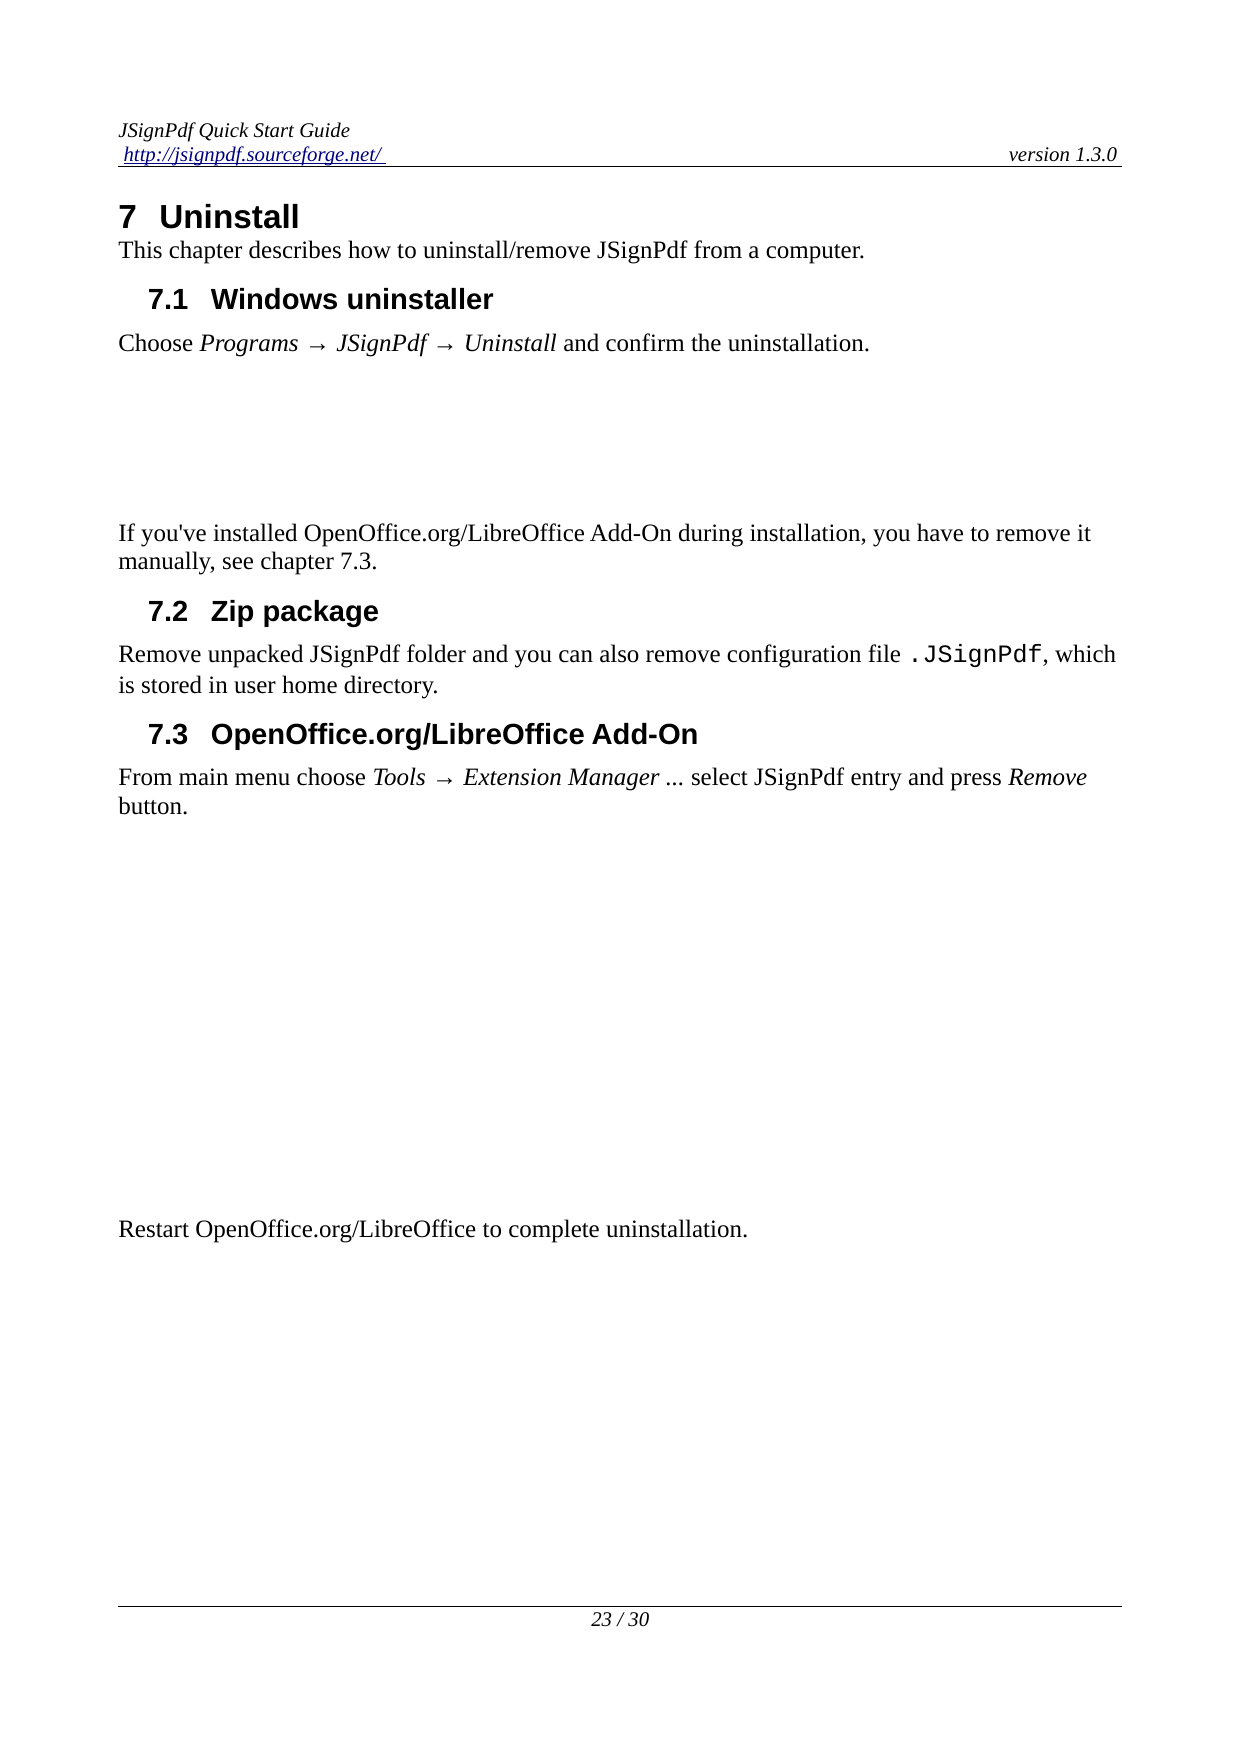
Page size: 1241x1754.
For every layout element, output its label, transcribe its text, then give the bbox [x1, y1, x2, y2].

text If you've installed OpenOffice.org/LibreOffice Add-On during installation, you have to remove it manually, see chapter 7.3. [118, 369, 1122, 575]
text This chapter describes how to uninstall/remove JSignPdf from a computer. [118, 235, 1122, 264]
text Remove unpacked JSignPdf folder and you can also remove configuration file .JSignPdf, which is stored in user home directory. [118, 639, 1122, 698]
subtitle Windows uninstaller [148, 282, 1116, 316]
text From main menu choose Tools → Extension Manager ... select JSignPdf entry and press Remove button. [118, 762, 1122, 820]
subtitle OpenOffice.org/LibreOffice Add-On [148, 717, 1116, 751]
text Restart OpenOffice.org/LibreOffice to complete uninstallation. [118, 832, 1122, 1243]
text Choose Programs → JSignPdf → Uninstall and confirm the uninstallation. [118, 328, 1122, 356]
subtitle Uninstall [118, 197, 1122, 235]
subtitle Zip package [148, 594, 1116, 627]
